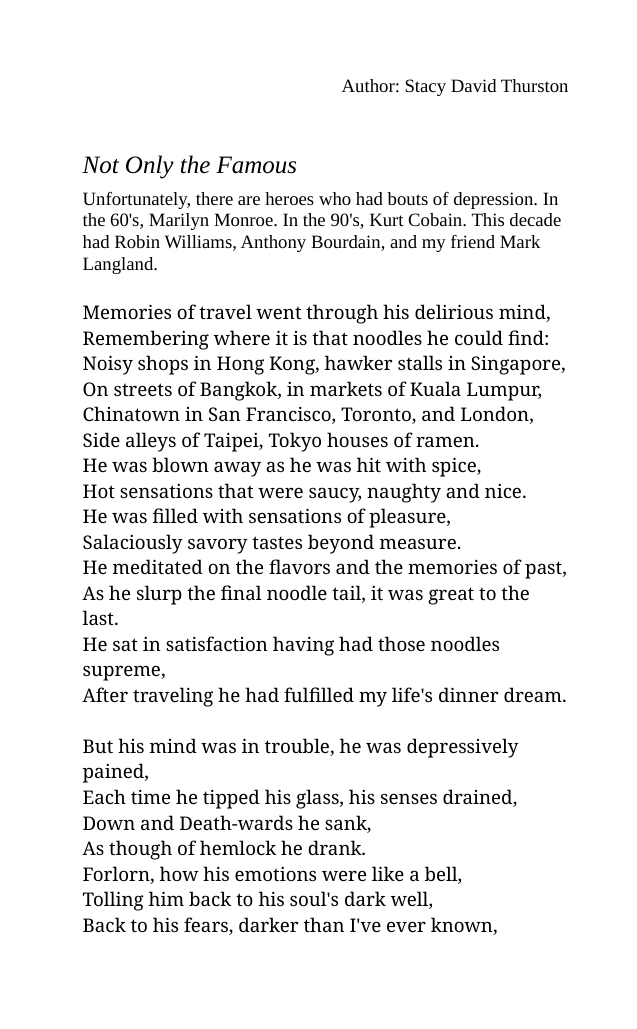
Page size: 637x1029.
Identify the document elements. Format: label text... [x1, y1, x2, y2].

text Down and Death-wards he sank, [82, 810, 568, 835]
text After traveling he had fulfilled my life's dinner dream. [82, 682, 568, 708]
text Remembering where it is that noodles he could find: [82, 325, 568, 351]
text But his mind was in trouble, he was depressively pained, [82, 733, 568, 784]
text Memories of travel went through his delirious mind, [82, 299, 568, 325]
text Forlorn, how his emotions were like a bell, [82, 861, 568, 886]
subtitle Not Only the Famous [82, 150, 568, 179]
text On streets of Bangkok, in markets of Kuala Lumpur, [82, 376, 568, 402]
text He was blown away as he was hit with spice, [82, 453, 568, 478]
text Salaciously savory tastes beyond measure. [82, 529, 568, 555]
text Side alleys of Taipei, Tokyo houses of ramen. [82, 427, 568, 453]
text Back to his fears, darker than I've ever known, [82, 912, 568, 937]
text Each time he tipped his glass, his senses drained, [82, 784, 568, 810]
text Hot sensations that were saucy, naughty and nice. [82, 478, 568, 504]
text He sat in satisfaction having had those noodles supreme, [82, 631, 568, 682]
text Unfortunately, there are heroes who had bouts of depression. In the 60's, Marilyn Monroe. In the 90's, Kurt Cobain. This decade had Robin Williams, Anthony Bourdain, and my friend Mark Langland. [82, 188, 568, 274]
text Chinatown in San Francisco, Toronto, and London, [82, 402, 568, 427]
text Noisy shops in Hong Kong, hawker stalls in Singapore, [82, 351, 568, 376]
text Tolling him back to his soul's dark well, [82, 886, 568, 912]
text As though of hemlock he drank. [82, 835, 568, 861]
text He was filled with sensations of pleasure, [82, 504, 568, 529]
text As he slurp the final noodle tail, it was great to the last. [82, 580, 568, 631]
text He meditated on the flavors and the memories of past, [82, 555, 568, 580]
